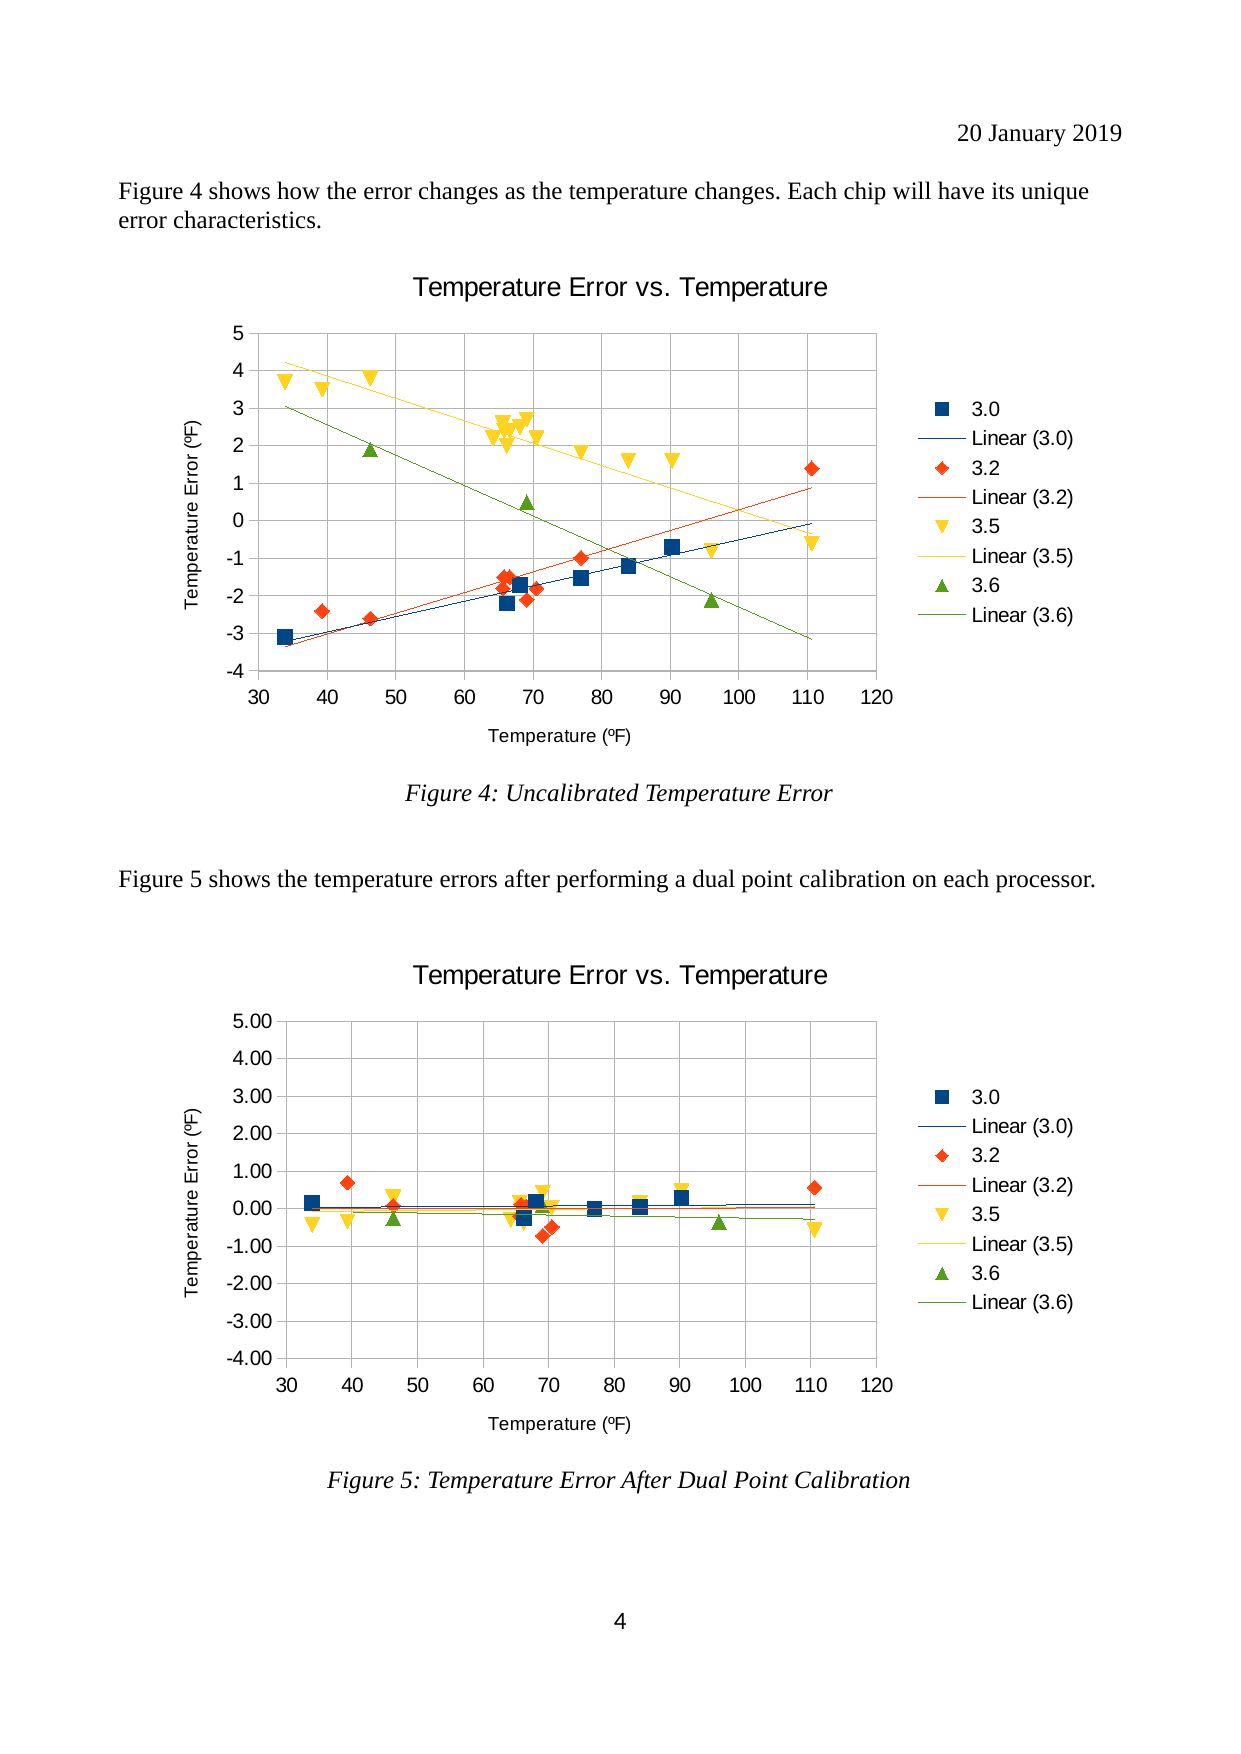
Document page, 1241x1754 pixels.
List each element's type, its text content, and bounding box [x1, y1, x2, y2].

text Figure 5 shows the temperature errors after performing a dual point calibration on each processor. [118, 864, 1122, 893]
text Figure 4 shows how the error changes as the temperature changes. Each chip will have its unique error characteristics. [118, 176, 1122, 234]
text Figure 5: Temperature Error After Dual Point Calibration [148, 1466, 1092, 1494]
text Figure 4: Uncalibrated Temperature Error [148, 778, 1092, 807]
